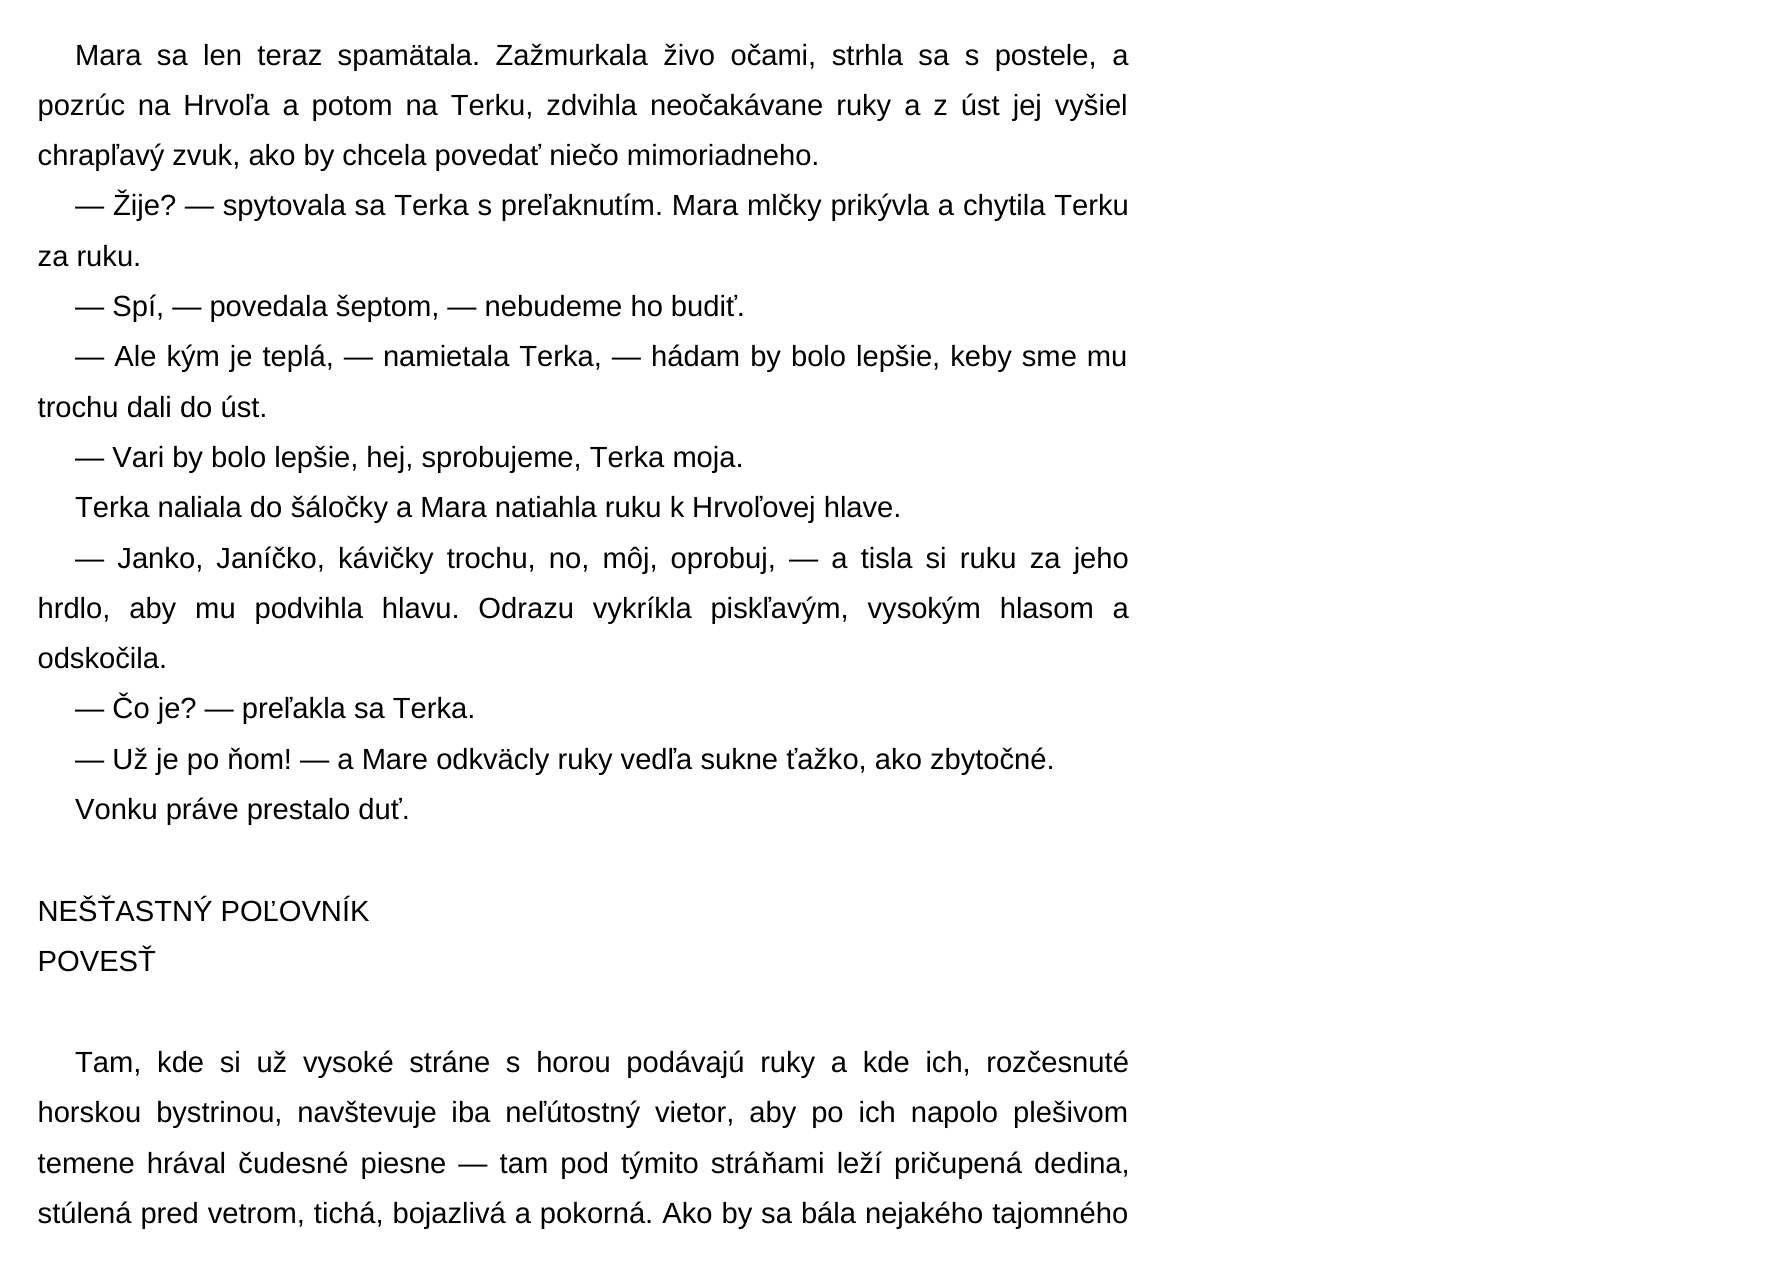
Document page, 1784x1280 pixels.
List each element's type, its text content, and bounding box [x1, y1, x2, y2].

text Mara sa len teraz spamätala. Zažmurkala živo očami, strhla sa s postele, a pozrúc na Hrvoľa a potom na Terku, zdvihla neočakávane ruky a z úst jej vyšiel chrapľavý zvuk, ako by chcela povedať niečo mimoriadneho. [37, 37, 1130, 172]
text Tam, kde si už vysoké stráne s horou podávajú ruky a kde ich, rozčesnuté horskou bystrinou, navštevuje iba neľútostný vietor, aby po ich napolo plešivom temene hrával čudesné piesne — tam pod týmito stráňami leží pričupená dedina, stúlená pred vetrom, tichá, bojazlivá a pokorná. Ako by sa bála nejakého tajomného [37, 1045, 1130, 1230]
text — Ale kým je teplá, — namietala Terka, — hádam by bolo lepšie, keby sme mu trochu dali do úst. [37, 339, 1130, 423]
text — Žije? — spytovala sa Terka s preľaknutím. Mara mlčky prikývla a chytila Terku za ruku. [37, 188, 1130, 272]
text — Čo je? — preľakla sa Terka. [37, 692, 1130, 725]
subtitle POVESŤ [37, 944, 1130, 977]
text Terka naliala do šáločky a Mara natiahla ruku k Hrvoľovej hlave. [37, 490, 1130, 524]
text — Vari by bolo lepšie, hej, sprobujeme, Terka moja. [37, 440, 1130, 473]
text — Už je po ňom! — a Mare odkväcly ruky vedľa sukne ťažko, ako zbytočné. [37, 742, 1130, 775]
subtitle NEŠŤASTNÝ POĽOVNÍK [37, 893, 1130, 927]
text Vonku práve prestalo duť. [37, 792, 1130, 826]
text — Janko, Janíčko, kávičky trochu, no, môj, oprobuj, — a tisla si ruku za jeho hrdlo, aby mu podvihla hlavu. Odrazu vykríkla piskľavým, vysokým hlasom a odskočila. [37, 541, 1130, 675]
text — Spí, — povedala šeptom, — nebudeme ho budiť. [37, 289, 1130, 323]
